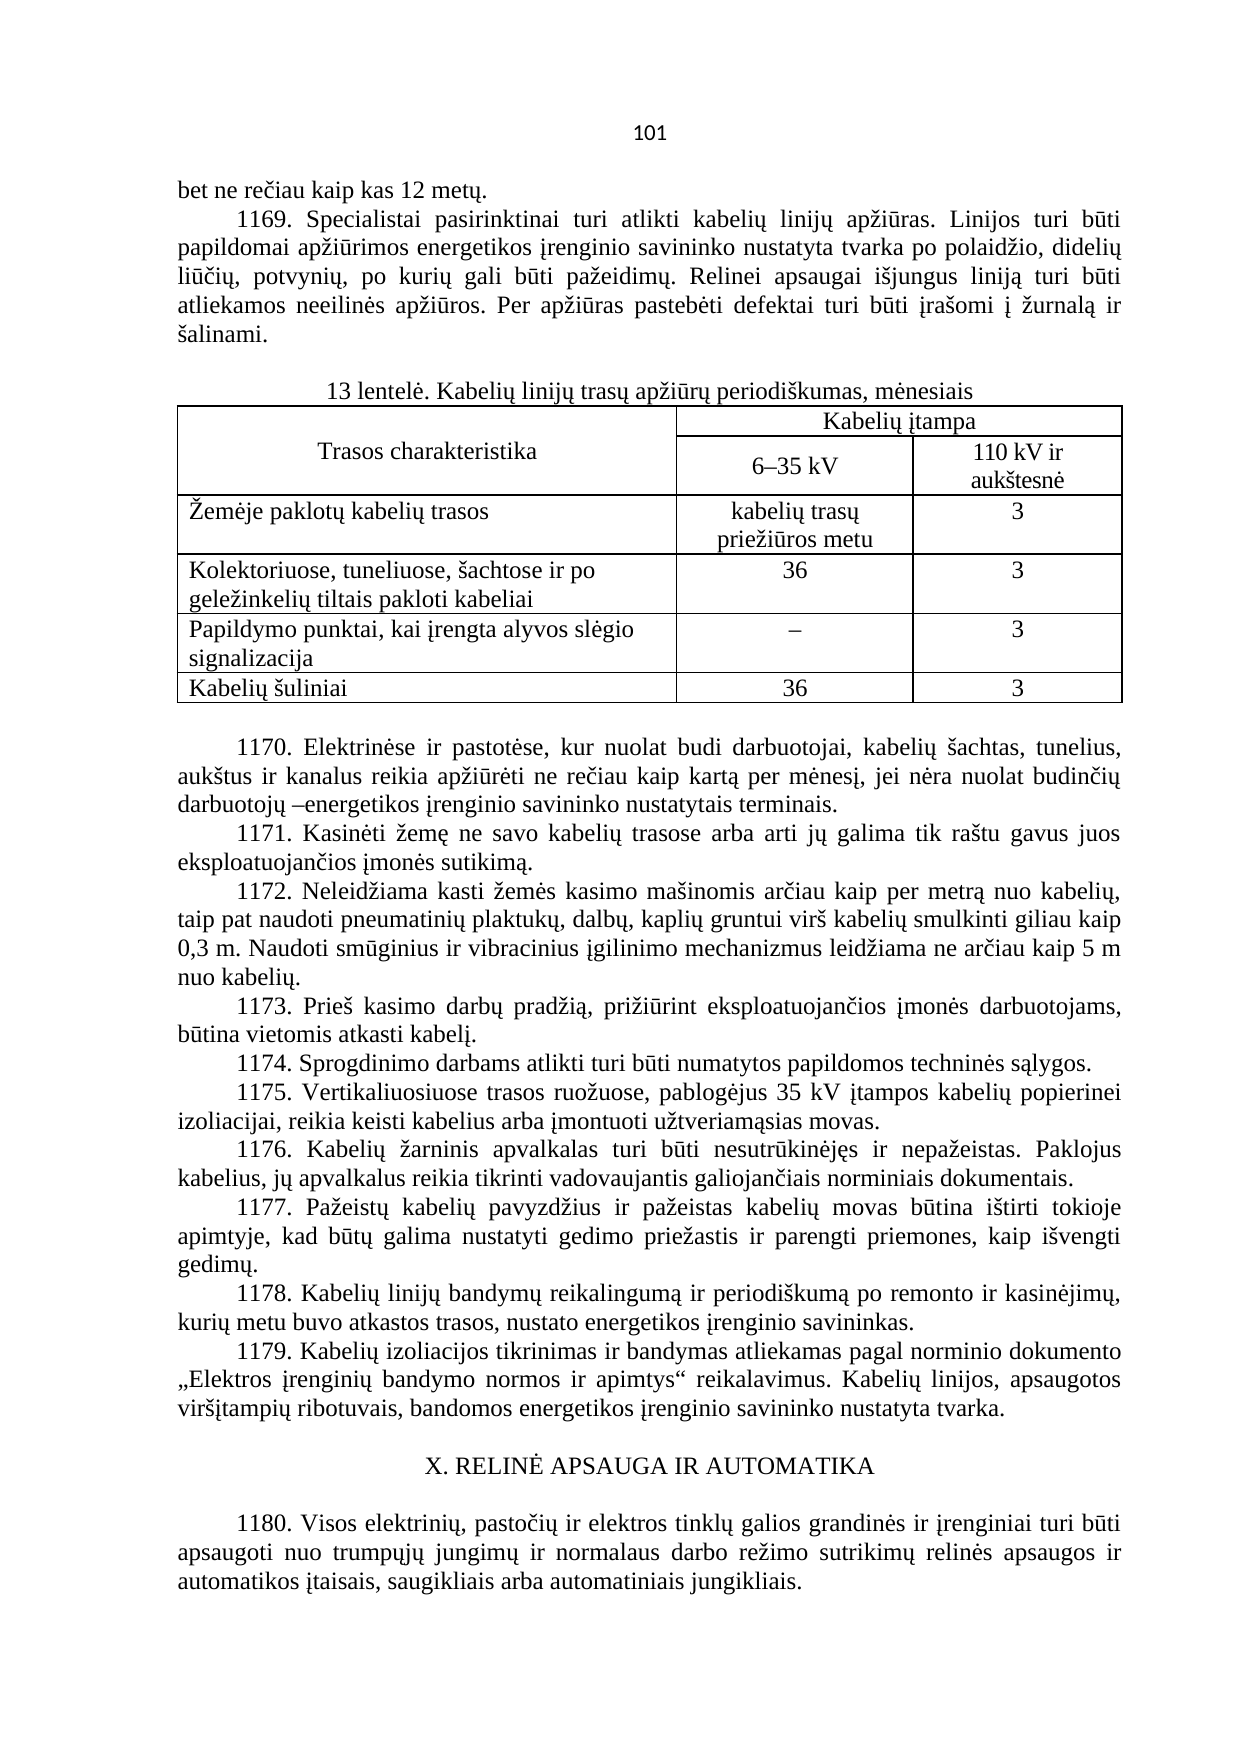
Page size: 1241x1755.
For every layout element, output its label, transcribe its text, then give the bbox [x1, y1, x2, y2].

table_cell 3 [914, 555, 1121, 612]
text 1178. Kabelių linijų bandymų reikalingumą ir periodiškumą po remonto ir kasinėjimų, kurių metu buvo atkastos trasos, nustato energetikos įrenginio savininkas. [177, 1278, 1122, 1336]
text 1177. Pažeistų kabelių pavyzdžius ir pažeistas kabelių movas būtina ištirti tokioje apimtyje, kad būtų galima nustatyti gedimo priežastis ir parengti priemones, kaip išvengti gedimų. [177, 1192, 1122, 1278]
text 1180. Visos elektrinių, pastočių ir elektros tinklų galios grandinės ir įrenginiai turi būti apsaugoti nuo trumpųjų jungimų ir normalaus darbo režimo sutrikimų relinės apsaugos ir automatikos įtaisais, saugikliais arba automatiniais jungikliais. [177, 1508, 1122, 1594]
table_header Trasos charakteristika [178, 407, 676, 494]
table_cell 3 [914, 496, 1121, 553]
text 1174. Sprogdinimo darbams atlikti turi būti numatytos papildomos techninės sąlygos. [177, 1048, 1122, 1077]
table_cell 3 [914, 614, 1121, 671]
text 1175. Vertikaliuosiuose trasos ruožuose, pablogėjus 35 kV įtampos kabelių popierinei izoliacijai, reikia keisti kabelius arba įmontuoti užtveriamąsias movas. [177, 1077, 1122, 1134]
table_cell 6–35 kV [677, 437, 912, 494]
table_cell Kolektoriuose, tuneliuose, šachtose ir po geležinkelių tiltais pakloti kabeliai [178, 555, 676, 612]
text 1173. Prieš kasimo darbų pradžią, prižiūrint eksploatuojančios įmonės darbuotojams, būtina vietomis atkasti kabelį. [177, 991, 1122, 1048]
text 1172. Neleidžiama kasti žemės kasimo mašinomis arčiau kaip per metrą nuo kabelių, taip pat naudoti pneumatinių plaktukų, dalbų, kaplių gruntui virš kabelių smulkinti giliau kaip 0,3 m. Naudoti smūginius ir vibracinius įgilinimo mechanizmus leidžiama ne arčiau kaip 5 m nuo kabelių. [177, 876, 1122, 991]
table_header Kabelių įtampa [677, 407, 1121, 435]
table_cell – [677, 614, 912, 671]
text 1179. Kabelių izoliacijos tikrinimas ir bandymas atliekamas pagal norminio dokumento „Elektros įrenginių bandymo normos ir apimtys“ reikalavimus. Kabelių linijos, apsaugotos viršįtampių ribotuvais, bandomos energetikos įrenginio savininko nustatyta tvarka. [177, 1336, 1122, 1422]
table_cell 36 [677, 673, 912, 702]
text 13 lentelė. Kabelių linijų trasų apžiūrų periodiškumas, mėnesiais [177, 376, 1122, 405]
text X. RELINĖ APSAUGA IR AUTOMATIKA [177, 1451, 1122, 1479]
text 1171. Kasinėti žemę ne savo kabelių trasose arba arti jų galima tik raštu gavus juos eksploatuojančios įmonės sutikimą. [177, 818, 1122, 876]
table_cell Papildymo punktai, kai įrengta alyvos slėgio signalizacija [178, 614, 676, 671]
table_cell Žemėje paklotų kabelių trasos [178, 496, 676, 553]
table_cell 110 kV ir aukštesnė [914, 437, 1121, 494]
text 1170. Elektrinėse ir pastotėse, kur nuolat budi darbuotojai, kabelių šachtas, tunelius, aukštus ir kanalus reikia apžiūrėti ne rečiau kaip kartą per mėnesį, jei nėra nuolat budinčių darbuotojų –energetikos įrenginio savininko nustatytais terminais. [177, 732, 1122, 818]
table_cell Kabelių šuliniai [178, 673, 676, 702]
table_cell 36 [677, 555, 912, 612]
text 1169. Specialistai pasirinktinai turi atlikti kabelių linijų apžiūras. Linijos turi būti papildomai apžiūrimos energetikos įrenginio savininko nustatyta tvarka po polaidžio, didelių liūčių, potvynių, po kurių gali būti pažeidimų. Relinei apsaugai išjungus liniją turi būti atliekamos neeilinės apžiūros. Per apžiūras pastebėti defektai turi būti įrašomi į žurnalą ir šalinami. [177, 204, 1122, 347]
table_cell 3 [914, 673, 1121, 702]
text bet ne rečiau kaip kas 12 metų. [177, 175, 1122, 204]
text 1176. Kabelių žarninis apvalkalas turi būti nesutrūkinėjęs ir nepažeistas. Paklojus kabelius, jų apvalkalus reikia tikrinti vadovaujantis galiojančiais norminiais dokumentais. [177, 1134, 1122, 1192]
table_cell kabelių trasų priežiūros metu [677, 496, 912, 553]
